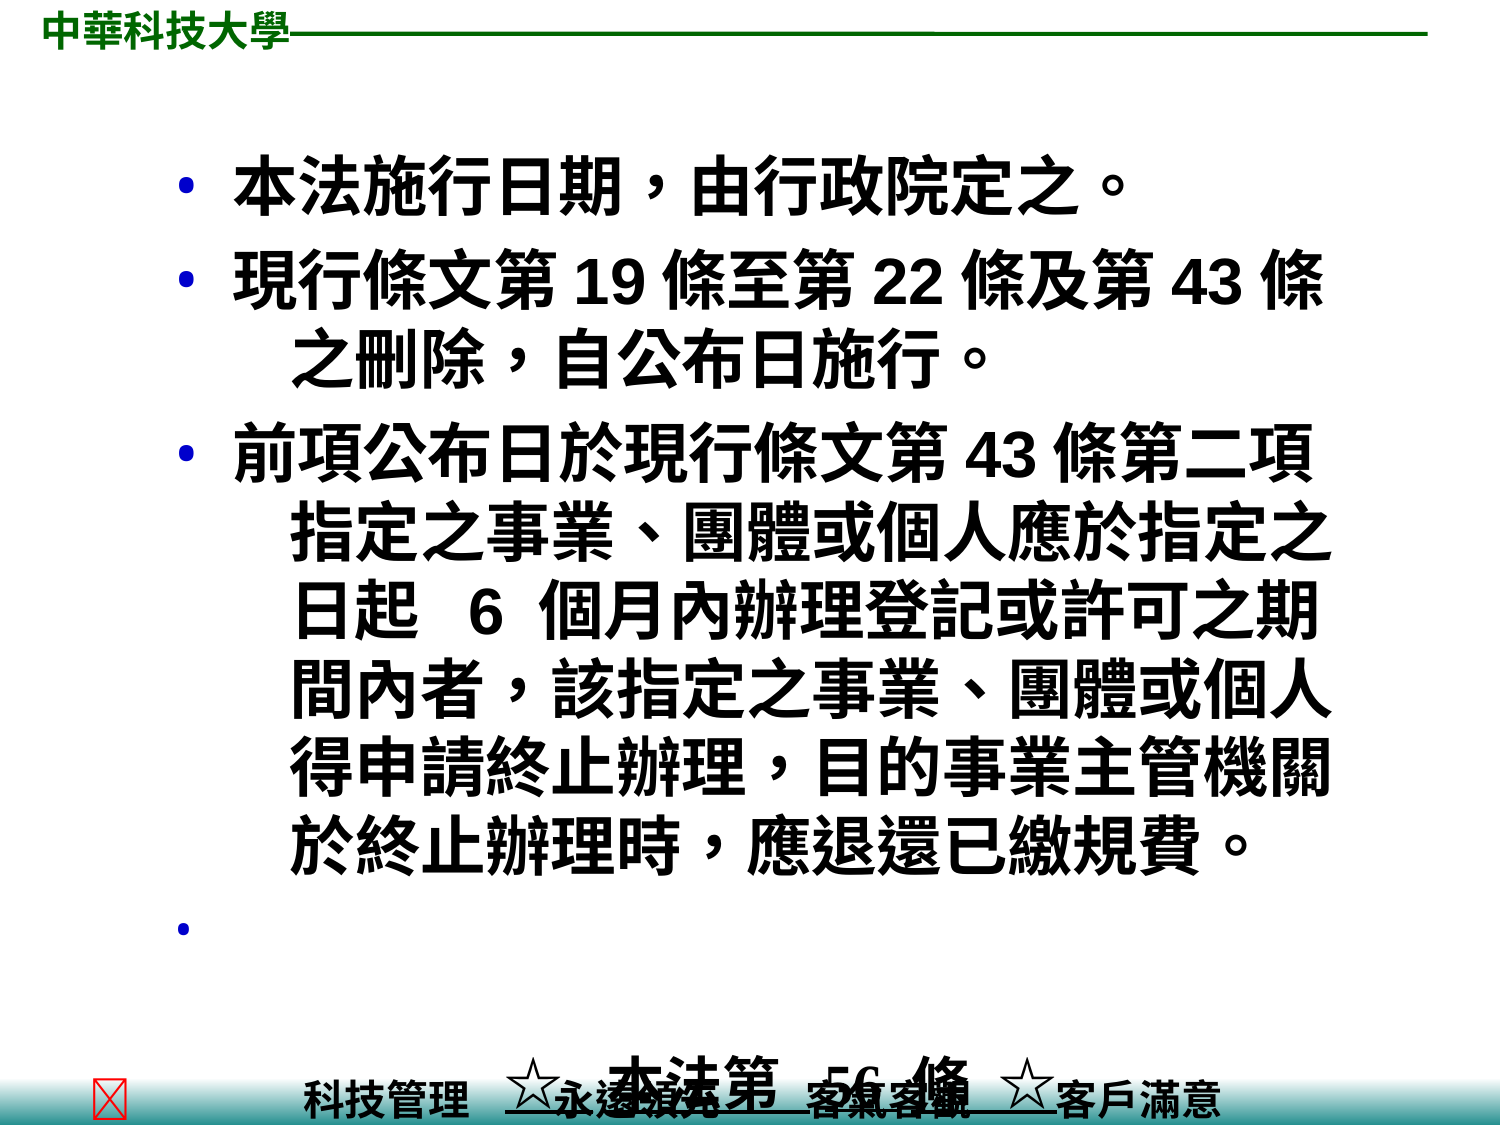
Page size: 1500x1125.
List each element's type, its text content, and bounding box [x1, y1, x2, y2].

list 本法施行日期，由行政院定之。 現行條文第19條至第22條及第43條之刪除，自公布日施行。 前項公布日於現行條文第43條第二項指定之事業、團體或個人應於指定之日起 6 個月內辦理登記或許可之期間內者，該指定之事業、團體或個人得申請終止辦理，目的事業主管機關於終止辦理時，應退還已繳規費。 [159, 137, 1359, 965]
text_box ☆ 本法第 56 條 ☆ [490, 1040, 1072, 1125]
